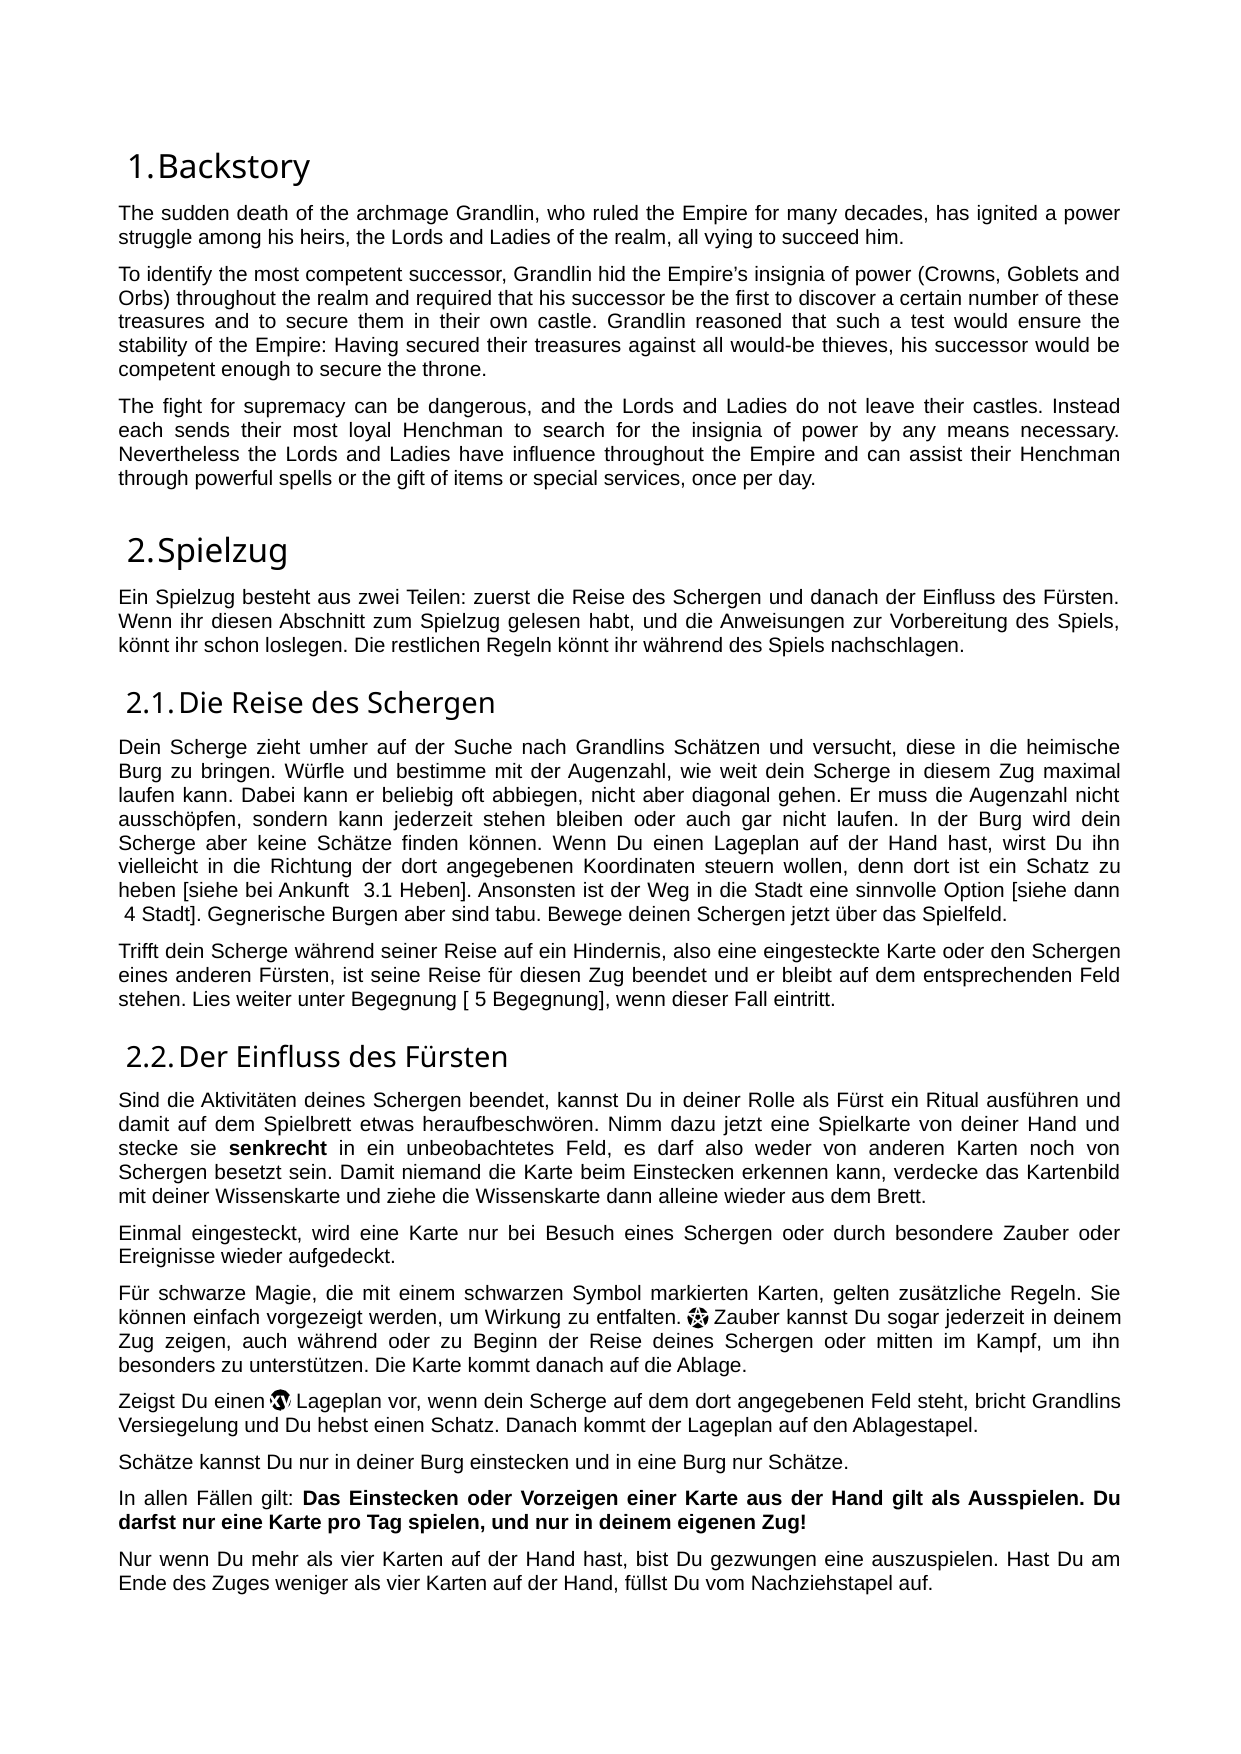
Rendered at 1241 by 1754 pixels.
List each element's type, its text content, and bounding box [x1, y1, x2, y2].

subtitle Der Einfluss des Fürsten [118, 1036, 1122, 1076]
text Einmal eingesteckt, wird eine Karte nur bei Besuch eines Schergen oder durch besondere Zauber oder Ereignisse wieder aufgedeckt. [118, 1220, 1122, 1268]
text Sind die Aktivitäten deines Schergen beendet, kannst Du in deiner Rolle als Fürst ein Ritual ausführen und damit auf dem Spielbrett etwas heraufbeschwören. Nimm dazu jetzt eine Spielkarte von deiner Hand und stecke sie senkrecht in ein unbeobachtetes Feld, es darf also weder von anderen Karten noch von Schergen besetzt sein. Damit niemand die Karte beim Einstecken erkennen kann, verdecke das Kartenbild mit deiner Wissenskarte und ziehe die Wissenskarte dann alleine wieder aus dem Brett. [118, 1088, 1122, 1208]
text Dein Scherge zieht umher auf der Suche nach Grandlins Schätzen und versucht, diese in die heimische Burg zu bringen. Würfle und bestimme mit der Augenzahl, wie weit dein Scherge in diesem Zug maximal laufen kann. Dabei kann er beliebig oft abbiegen, nicht aber diagonal gehen. Er muss die Augenzahl nicht ausschöpfen, sondern kann jederzeit stehen bleiben oder auch gar nicht laufen. In der Burg wird dein Scherge aber keine Schätze finden können. Wenn Du einen Lageplan auf der Hand hast, wirst Du ihn vielleicht in die Richtung der dort angegebenen Koordinaten steuern wollen, denn dort ist ein Schatz zu heben [siehe bei Ankunft 3.1. Heben]. Ansonsten ist der Weg in die Stadt eine sinnvolle Option [siehe dann 4. Stadt]. Gegnerische Burgen aber sind tabu. Bewege deinen Schergen jetzt über das Spielfeld. [118, 734, 1122, 926]
text Trifft dein Scherge während seiner Reise auf ein Hindernis, also eine eingesteckte Karte oder den Schergen eines anderen Fürsten, ist seine Reise für diesen Zug beendet und er bleibt auf dem entsprechenden Feld stehen. Lies weiter unter Begegnung [ 5. Begegnung], wenn dieser Fall eintritt. [118, 939, 1122, 1011]
text The fight for supremacy can be dangerous, and the Lords and Ladies do not leave their castles. Instead each sends their most loyal Henchman to search for the insignia of power by any means necessary. Nevertheless the Lords and Ladies have influence throughout the Empire and can assist their Henchman through powerful spells or the gift of items or special services, once per day. [118, 394, 1122, 489]
text Zeigst Du einen Lageplan vor, wenn dein Scherge auf dem dort angegebenen Feld steht, bricht Grandlins Versiegelung und Du hebst einen Schatz. Danach kommt der Lageplan auf den Ablagestapel. [118, 1389, 1122, 1437]
subtitle Backstory [118, 143, 1122, 188]
text Nur wenn Du mehr als vier Karten auf der Hand hast, bist Du gezwungen eine auszuspielen. Hast Du am Ende des Zuges weniger als vier Karten auf der Hand, füllst Du vom Nachziehstapel auf. [118, 1546, 1122, 1594]
text Ein Spielzug besteht aus zwei Teilen: zuerst die Reise des Schergen und danach der Einfluss des Fürsten. Wenn ihr diesen Abschnitt zum Spielzug gelesen habt, und die Anweisungen zur Vorbereitung des Spiels, könnt ihr schon loslegen. Die restlichen Regeln könnt ihr während des Spiels nachschlagen. [118, 585, 1122, 657]
text In allen Fällen gilt: Das Einstecken oder Vorzeigen einer Karte aus der Hand gilt als Ausspielen. Du darfst nur eine Karte pro Tag spielen, und nur in deinem eigenen Zug! [118, 1486, 1122, 1534]
text To identify the most competent successor, Grandlin hid the Empire’s insignia of power (Crowns, Goblets and Orbs) throughout the realm and required that his successor be the first to discover a certain number of these treasures and to secure them in their own castle. Grandlin reasoned that such a test would ensure the stability of the Empire: Having secured their treasures against all would-be thieves, his successor would be competent enough to secure the throne. [118, 261, 1122, 381]
subtitle Spielzug [118, 527, 1122, 572]
text The sudden death of the archmage Grandlin, who ruled the Empire for many decades, has ignited a power struggle among his heirs, the Lords and Ladies of the realm, all vying to succeed him. [118, 201, 1122, 249]
text Schätze kannst Du nur in deiner Burg einstecken und in eine Burg nur Schätze. [118, 1449, 1122, 1473]
text Für schwarze Magie, die mit einem schwarzen Symbol markierten Karten, gelten zusätzliche Regeln. Sie können einfach vorgezeigt werden, um Wirkung zu entfalten. Zauber kannst Du sogar jederzeit in deinem Zug zeigen, auch während oder zu Beginn der Reise deines Schergen oder mitten im Kampf, um ihn besonders zu unterstützen. Die Karte kommt danach auf die Ablage. [118, 1281, 1122, 1377]
subtitle Die Reise des Schergen [118, 682, 1122, 722]
